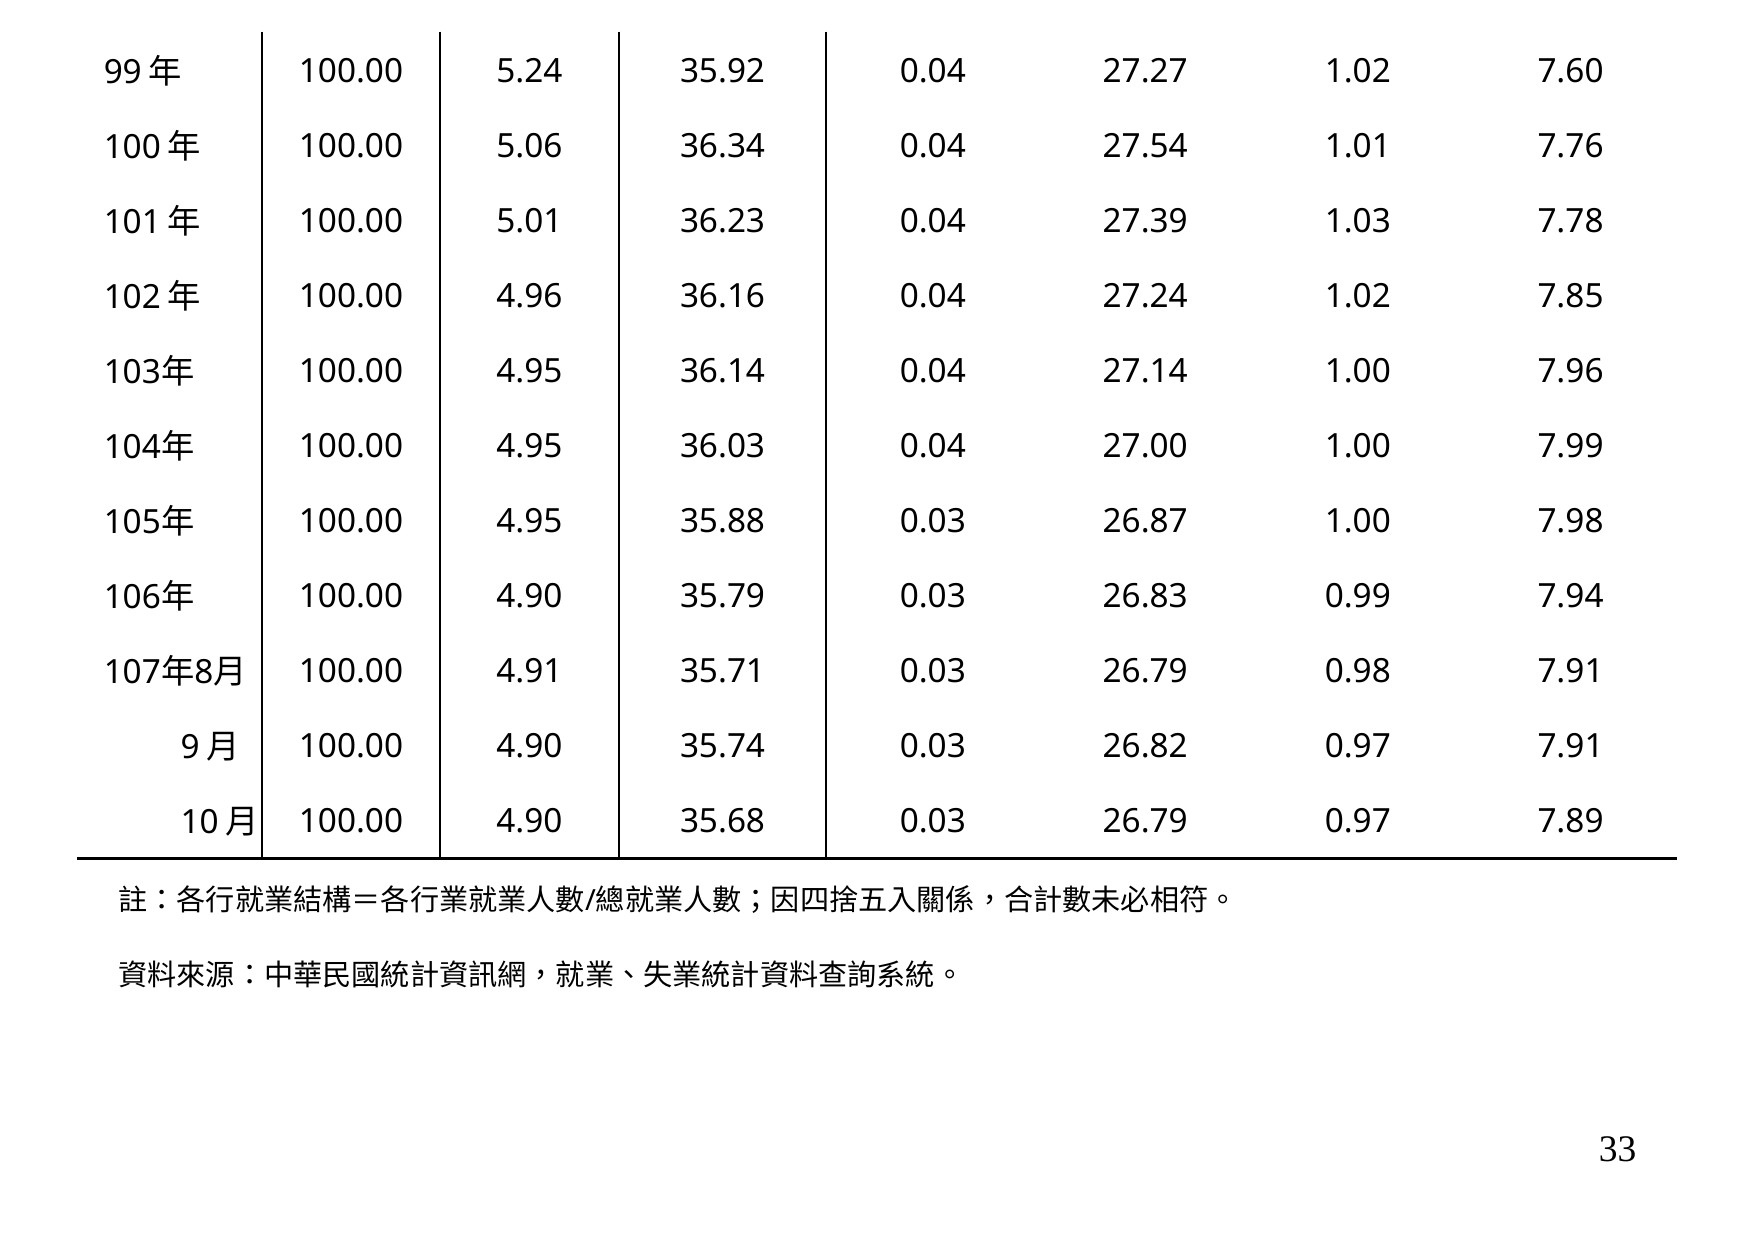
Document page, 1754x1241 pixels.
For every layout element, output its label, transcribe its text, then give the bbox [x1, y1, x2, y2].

table_cell 7.78 [1464, 182, 1677, 257]
table_cell 27.27 [1039, 32, 1251, 107]
table_cell 35.88 [620, 482, 825, 557]
table_cell 26.87 [1039, 482, 1251, 557]
table_cell 36.03 [620, 407, 825, 482]
table_cell 4.90 [441, 557, 618, 632]
table_cell 27.14 [1039, 332, 1251, 407]
table_cell 1.03 [1251, 182, 1464, 257]
table_cell 0.04 [827, 32, 1039, 107]
table_cell 36.16 [620, 257, 825, 332]
table_cell 0.04 [827, 182, 1039, 257]
table_cell 1.01 [1251, 107, 1464, 182]
table_cell 107年8月 [77, 632, 261, 707]
table_cell 7.91 [1464, 632, 1677, 707]
table_cell 7.91 [1464, 707, 1677, 782]
table_cell 35.92 [620, 32, 825, 107]
table_cell 36.34 [620, 107, 825, 182]
table_cell 0.99 [1251, 557, 1464, 632]
table_cell 100.00 [263, 32, 439, 107]
table_cell 4.95 [441, 482, 618, 557]
table_cell 26.82 [1039, 707, 1251, 782]
table_cell 0.97 [1251, 707, 1464, 782]
table_cell 36.23 [620, 182, 825, 257]
table_cell 103年 [77, 332, 261, 407]
table_cell 100.00 [263, 632, 439, 707]
table_cell 0.04 [827, 332, 1039, 407]
table_cell 26.79 [1039, 632, 1251, 707]
table_cell 27.24 [1039, 257, 1251, 332]
table_cell 0.97 [1251, 782, 1464, 857]
table_cell 7.85 [1464, 257, 1677, 332]
table_cell 4.90 [441, 707, 618, 782]
table_cell 7.76 [1464, 107, 1677, 182]
table_cell 0.03 [827, 707, 1039, 782]
table_cell 101年 [77, 182, 261, 257]
table_cell 7.99 [1464, 407, 1677, 482]
table_cell 35.74 [620, 707, 825, 782]
table_cell 100.00 [263, 407, 439, 482]
table_cell 100.00 [263, 782, 439, 857]
table_cell 0.04 [827, 107, 1039, 182]
table_cell 100.00 [263, 257, 439, 332]
table_cell 0.03 [827, 482, 1039, 557]
table_cell 35.68 [620, 782, 825, 857]
table_cell 5.01 [441, 182, 618, 257]
table_cell 100.00 [263, 107, 439, 182]
text 註：各行就業結構＝各行業就業人數/總就業人數；因四捨五入關係，合計數未必相符。 [118, 860, 1636, 935]
table_cell 7.89 [1464, 782, 1677, 857]
table_cell 4.95 [441, 407, 618, 482]
table_cell 100年 [77, 107, 261, 182]
table_cell 100.00 [263, 707, 439, 782]
table_cell 9月 [77, 707, 261, 782]
table_cell 0.03 [827, 557, 1039, 632]
table_cell 26.79 [1039, 782, 1251, 857]
table_cell 27.39 [1039, 182, 1251, 257]
table_cell 4.96 [441, 257, 618, 332]
table_cell 26.83 [1039, 557, 1251, 632]
table_cell 4.91 [441, 632, 618, 707]
table_cell 7.94 [1464, 557, 1677, 632]
table_cell 7.96 [1464, 332, 1677, 407]
table_cell 4.95 [441, 332, 618, 407]
table_cell 7.98 [1464, 482, 1677, 557]
table_cell 1.02 [1251, 32, 1464, 107]
table_cell 99年 [77, 32, 261, 107]
table_cell 1.00 [1251, 332, 1464, 407]
table_cell 27.54 [1039, 107, 1251, 182]
table_cell 100.00 [263, 182, 439, 257]
table_cell 100.00 [263, 332, 439, 407]
table_cell 100.00 [263, 557, 439, 632]
table_cell 1.02 [1251, 257, 1464, 332]
table_cell 104年 [77, 407, 261, 482]
table_cell 0.04 [827, 257, 1039, 332]
table_cell 35.71 [620, 632, 825, 707]
table_cell 10月 [77, 782, 261, 857]
table_cell 100.00 [263, 482, 439, 557]
text 資料來源：中華民國統計資訊網，就業、失業統計資料查詢系統。 [118, 935, 1636, 1010]
table_cell 0.03 [827, 782, 1039, 857]
table_cell 35.79 [620, 557, 825, 632]
table_cell 1.00 [1251, 482, 1464, 557]
table_cell 5.24 [441, 32, 618, 107]
table_cell 102年 [77, 257, 261, 332]
table_cell 5.06 [441, 107, 618, 182]
table_cell 0.04 [827, 407, 1039, 482]
table_cell 36.14 [620, 332, 825, 407]
table_cell 27.00 [1039, 407, 1251, 482]
table_cell 7.60 [1464, 32, 1677, 107]
table_cell 4.90 [441, 782, 618, 857]
table_cell 1.00 [1251, 407, 1464, 482]
table_cell 105年 [77, 482, 261, 557]
table_cell 0.03 [827, 632, 1039, 707]
table_cell 0.98 [1251, 632, 1464, 707]
table_cell 106年 [77, 557, 261, 632]
